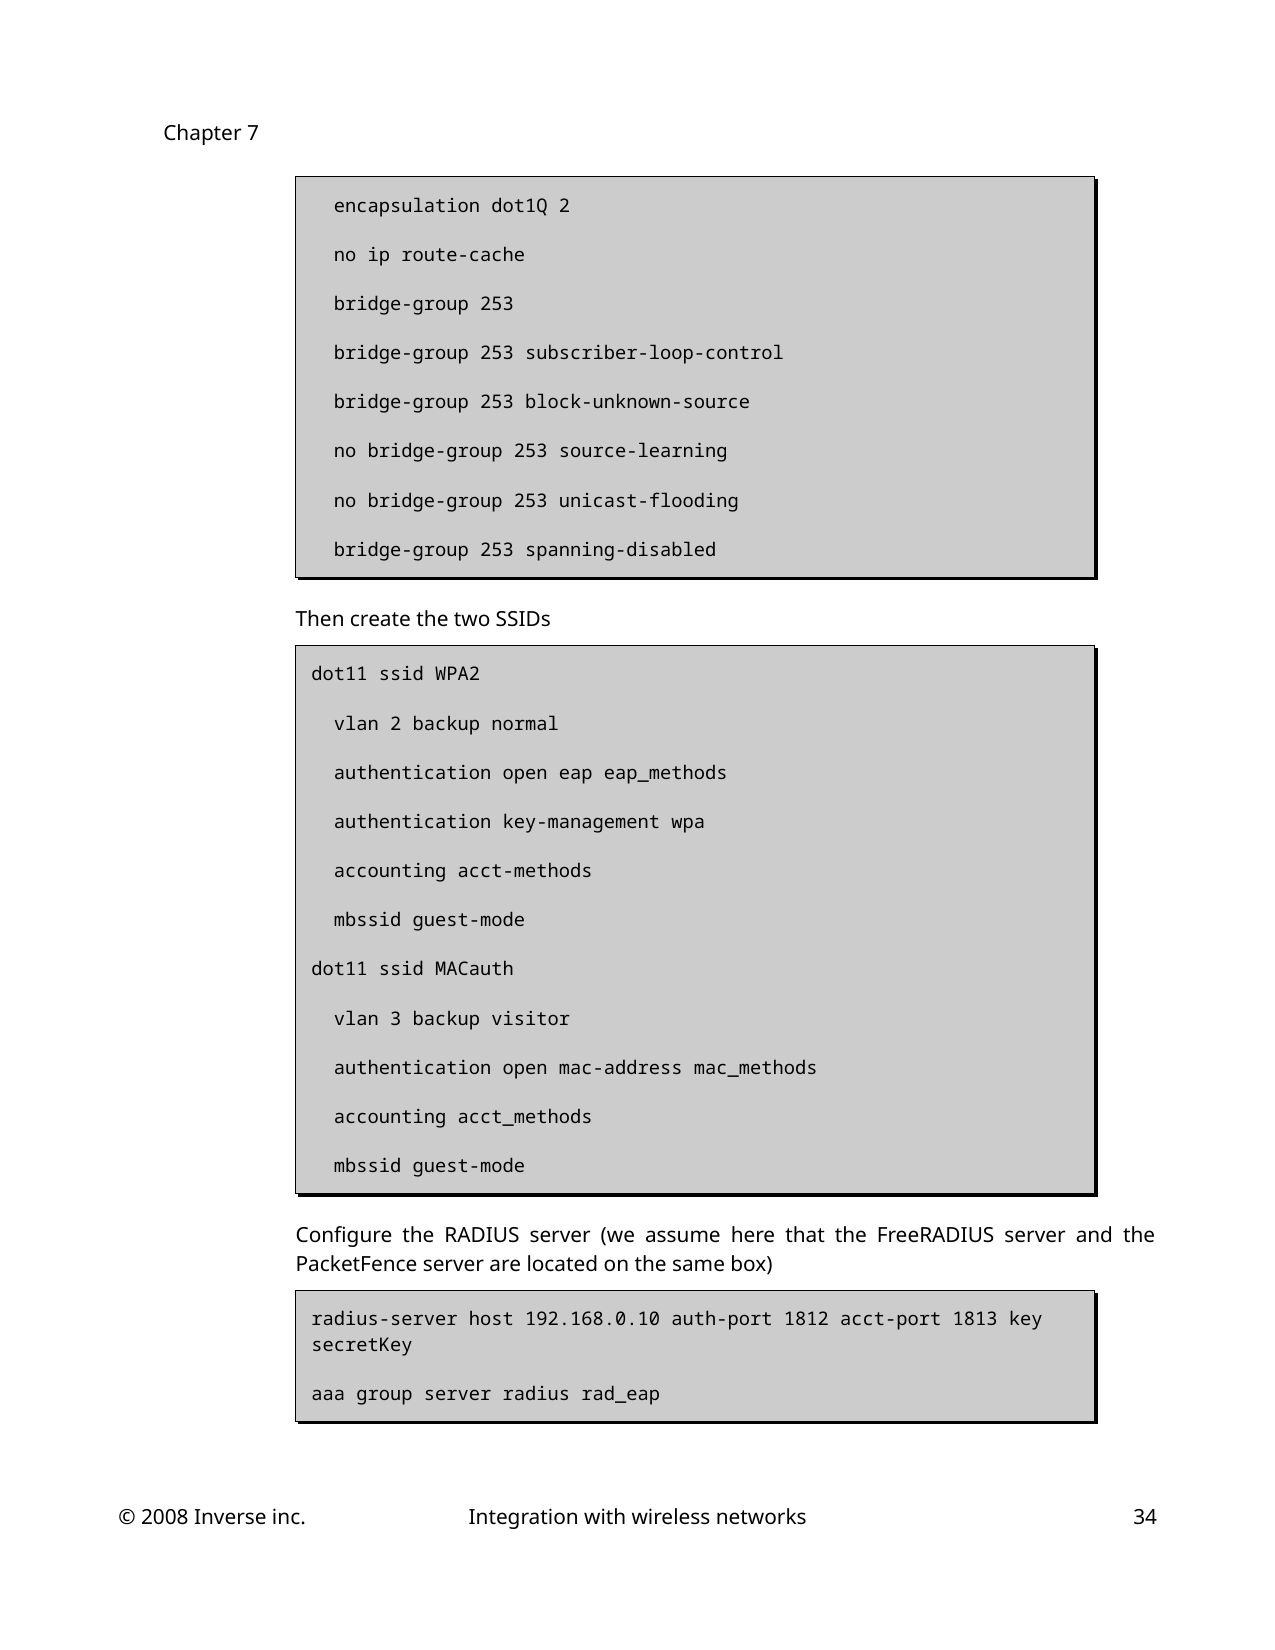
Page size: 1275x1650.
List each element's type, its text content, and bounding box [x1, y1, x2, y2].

text authentication open eap eap_methods [296, 743, 1094, 784]
text mbssid guest-mode [296, 1137, 1094, 1193]
text bridge-group 253 spanning-disabled [296, 520, 1094, 577]
text Configure the RADIUS server (we assume here that the FreeRADIUS server and the PacketFence server are located on the same box) [295, 1220, 1157, 1277]
text no ip route-cache [296, 225, 1094, 267]
text vlan 2 backup normal [296, 694, 1094, 735]
text accounting acct-methods [296, 842, 1094, 883]
text bridge-group 253 subscriber-loop-control [296, 323, 1094, 365]
text bridge-group 253 block-unknown-source [296, 373, 1094, 414]
text radius-server host 192.168.0.10 auth-port 1812 acct-port 1813 key secretKey [296, 1291, 1094, 1357]
text bridge-group 253 [296, 274, 1094, 316]
text aaa group server radius rad_eap [296, 1364, 1094, 1421]
text authentication key-management wpa [296, 792, 1094, 834]
text accounting acct_methods [296, 1087, 1094, 1129]
text encapsulation dot1Q 2 [296, 177, 1094, 217]
text no bridge-group 253 unicast-flooding [296, 471, 1094, 512]
text Then create the two SSIDs [295, 604, 1157, 632]
text no bridge-group 253 source-learning [296, 422, 1094, 463]
text dot11 ssid WPA2 [296, 646, 1094, 686]
text dot11 ssid MACauth [296, 940, 1094, 981]
text vlan 3 backup visitor [296, 989, 1094, 1030]
text authentication open mac-address mac_methods [296, 1038, 1094, 1079]
text mbssid guest-mode [296, 891, 1094, 932]
